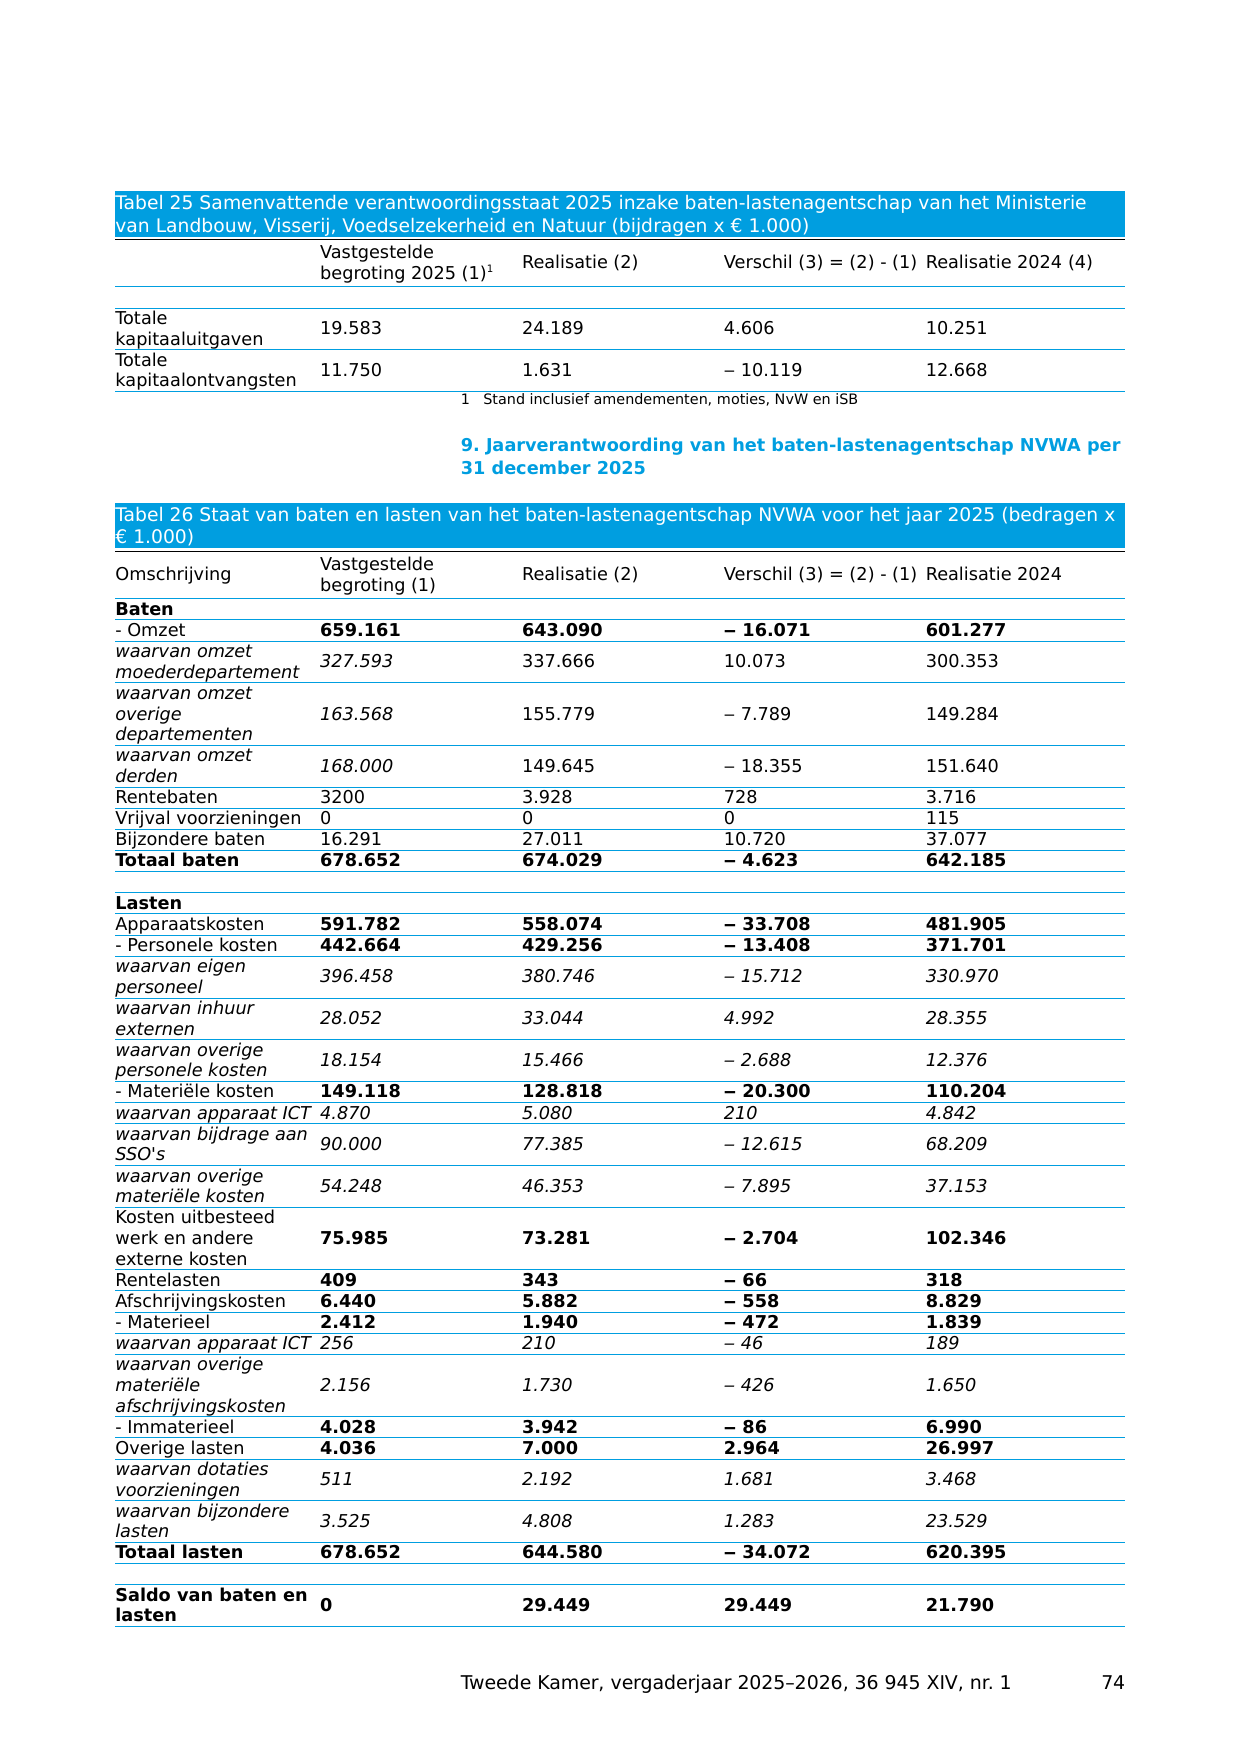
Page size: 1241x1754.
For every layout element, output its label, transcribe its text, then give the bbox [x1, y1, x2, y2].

table_cell 558.074 [519, 914, 721, 934]
table_cell ‒ 10.119 [721, 350, 923, 391]
table_cell ‒ 86 [721, 1417, 923, 1437]
table_cell 128.818 [519, 1082, 721, 1102]
table_cell [519, 1564, 721, 1584]
table_cell waarvan omzet overige departementen [115, 683, 317, 745]
table_cell 644.580 [519, 1543, 721, 1563]
table_cell Realisatie 2024 [923, 552, 1125, 598]
table_cell 1.650 [923, 1355, 1125, 1416]
table_cell 678.652 [317, 851, 519, 871]
table_cell 29.449 [519, 1585, 721, 1626]
table_cell 620.395 [923, 1543, 1125, 1563]
table_cell 371.701 [923, 936, 1125, 956]
table_cell 511 [317, 1460, 519, 1500]
table_cell 601.277 [923, 620, 1125, 641]
table_cell Saldo van baten en lasten [115, 1585, 317, 1626]
table_cell [317, 893, 519, 913]
table_cell 4.036 [317, 1438, 519, 1458]
table_cell 189 [923, 1334, 1125, 1354]
table_cell 1.631 [519, 350, 721, 391]
table_cell waarvan overige personele kosten [115, 1040, 317, 1081]
table_cell 151.640 [923, 746, 1125, 786]
table_cell Totale kapitaaluitgaven [115, 309, 317, 349]
table_cell [115, 872, 317, 892]
table_cell - Materiële kosten [115, 1082, 317, 1102]
table_cell waarvan dotaties voorzieningen [115, 1460, 317, 1500]
table_cell [923, 287, 1125, 307]
table_cell 0 [317, 809, 519, 829]
table_cell 149.645 [519, 746, 721, 786]
table_cell 5.882 [519, 1291, 721, 1311]
table_cell 409 [317, 1270, 519, 1290]
table_cell ‒ 7.895 [721, 1166, 923, 1207]
table_cell waarvan bijzondere lasten [115, 1501, 317, 1542]
table_cell [317, 1564, 519, 1584]
table_cell Rentelasten [115, 1270, 317, 1290]
table_cell 4.842 [923, 1103, 1125, 1123]
table_cell [519, 893, 721, 913]
table_cell 256 [317, 1334, 519, 1354]
table_cell 27.011 [519, 830, 721, 850]
table_cell - Materieel [115, 1313, 317, 1333]
table_cell Vastgestelde begroting 2025 (1)1 [317, 240, 519, 286]
table_cell 12.668 [923, 350, 1125, 391]
table_cell waarvan eigen personeel [115, 957, 317, 997]
table_cell 300.353 [923, 642, 1125, 682]
table_cell [923, 893, 1125, 913]
table_cell [115, 1564, 317, 1584]
table_cell Verschil (3) = (2) - (1) [721, 240, 923, 286]
table_cell 3.468 [923, 1460, 1125, 1500]
table_cell Vastgestelde begroting (1) [317, 552, 519, 598]
table_cell 0 [519, 809, 721, 829]
table_cell Realisatie (2) [519, 240, 721, 286]
table_cell 0 [317, 1585, 519, 1626]
table_cell 37.077 [923, 830, 1125, 850]
table_cell Realisatie 2024 (4) [923, 240, 1125, 286]
table_cell 21.790 [923, 1585, 1125, 1626]
table_cell 10.720 [721, 830, 923, 850]
table_cell 1.283 [721, 1501, 923, 1542]
table_cell 659.161 [317, 620, 519, 641]
table_cell [115, 240, 317, 286]
table_cell 4.028 [317, 1417, 519, 1437]
table_cell 37.153 [923, 1166, 1125, 1207]
table_cell [721, 872, 923, 892]
table_cell 155.779 [519, 683, 721, 745]
table_cell Rentebaten [115, 788, 317, 808]
table_cell waarvan overige materiële afschrijvingskosten [115, 1355, 317, 1416]
table_cell Lasten [115, 893, 317, 913]
table_cell 28.052 [317, 999, 519, 1039]
table_cell 16.291 [317, 830, 519, 850]
table_cell 33.044 [519, 999, 721, 1039]
table_cell ‒ 558 [721, 1291, 923, 1311]
table_cell 75.985 [317, 1208, 519, 1269]
table_cell Vrijval voorzieningen [115, 809, 317, 829]
table_cell 77.385 [519, 1124, 721, 1165]
table_cell 4.606 [721, 309, 923, 349]
table_cell waarvan overige materiële kosten [115, 1166, 317, 1207]
table_cell 149.118 [317, 1082, 519, 1102]
table_cell 1.730 [519, 1355, 721, 1416]
table_cell 1.839 [923, 1313, 1125, 1333]
table_cell 19.583 [317, 309, 519, 349]
table_cell 10.073 [721, 642, 923, 682]
table_cell 54.248 [317, 1166, 519, 1207]
table_cell 68.209 [923, 1124, 1125, 1165]
table_cell ‒ 34.072 [721, 1543, 923, 1563]
table_cell 28.355 [923, 999, 1125, 1039]
table_cell 1.940 [519, 1313, 721, 1333]
table_cell [317, 287, 519, 307]
table_cell ‒ 2.688 [721, 1040, 923, 1081]
table_cell - Personele kosten [115, 936, 317, 956]
table_cell 5.080 [519, 1103, 721, 1123]
table_cell 24.189 [519, 309, 721, 349]
table_cell waarvan apparaat ICT [115, 1334, 317, 1354]
table_cell ‒ 18.355 [721, 746, 923, 786]
table_cell ‒ 472 [721, 1313, 923, 1333]
table_cell ‒ 426 [721, 1355, 923, 1416]
table_cell [721, 599, 923, 619]
table_cell 343 [519, 1270, 721, 1290]
table_cell ‒ 20.300 [721, 1082, 923, 1102]
table_cell [923, 872, 1125, 892]
table_cell [317, 872, 519, 892]
table_cell 90.000 [317, 1124, 519, 1165]
table_cell waarvan bijdrage aan SSO's [115, 1124, 317, 1165]
table_cell waarvan apparaat ICT [115, 1103, 317, 1123]
table_cell Kosten uitbesteed werk en andere externe kosten [115, 1208, 317, 1269]
table_cell 8.829 [923, 1291, 1125, 1311]
table_cell [115, 287, 317, 307]
table_cell 163.568 [317, 683, 519, 745]
table_cell waarvan omzet moederdepartement [115, 642, 317, 682]
table_cell 46.353 [519, 1166, 721, 1207]
table_cell 4.808 [519, 1501, 721, 1542]
table_cell 3.928 [519, 788, 721, 808]
table_cell ‒ 46 [721, 1334, 923, 1354]
title 9. Jaarverantwoording van het baten-lastenagentschap NVWA per 31 december 2025 [461, 433, 1125, 479]
table_cell [317, 599, 519, 619]
table_cell 3.942 [519, 1417, 721, 1437]
table_cell Bijzondere baten [115, 830, 317, 850]
table_cell [923, 599, 1125, 619]
table_cell ‒ 7.789 [721, 683, 923, 745]
table_cell 210 [721, 1103, 923, 1123]
table_cell 674.029 [519, 851, 721, 871]
table_cell 210 [519, 1334, 721, 1354]
table_cell 2.964 [721, 1438, 923, 1458]
table_cell 110.204 [923, 1082, 1125, 1102]
table_cell 318 [923, 1270, 1125, 1290]
table_cell Baten [115, 599, 317, 619]
table_cell 396.458 [317, 957, 519, 997]
table_cell 642.185 [923, 851, 1125, 871]
table_cell 26.997 [923, 1438, 1125, 1458]
table_cell Omschrijving [115, 552, 317, 598]
table_cell 29.449 [721, 1585, 923, 1626]
table_cell 330.970 [923, 957, 1125, 997]
table_cell 102.346 [923, 1208, 1125, 1269]
table_cell 115 [923, 809, 1125, 829]
list Stand inclusief amendementen, moties, NvW en iSB [461, 392, 1125, 408]
table_cell 643.090 [519, 620, 721, 641]
table_cell 3.716 [923, 788, 1125, 808]
table_cell 3200 [317, 788, 519, 808]
table_cell ‒ 12.615 [721, 1124, 923, 1165]
table_cell 2.192 [519, 1460, 721, 1500]
table_cell Verschil (3) = (2) - (1) [721, 552, 923, 598]
table_cell 12.376 [923, 1040, 1125, 1081]
table_cell 73.281 [519, 1208, 721, 1269]
table_cell 1.681 [721, 1460, 923, 1500]
table_cell 2.156 [317, 1355, 519, 1416]
table_cell 18.154 [317, 1040, 519, 1081]
table_cell ‒ 66 [721, 1270, 923, 1290]
table_cell 4.992 [721, 999, 923, 1039]
table_cell 7.000 [519, 1438, 721, 1458]
table_cell 168.000 [317, 746, 519, 786]
table_cell 728 [721, 788, 923, 808]
table_cell 2.412 [317, 1313, 519, 1333]
table_cell [519, 599, 721, 619]
table_cell - Omzet [115, 620, 317, 641]
table_cell [721, 287, 923, 307]
table_cell Apparaatskosten [115, 914, 317, 934]
table_cell 3.525 [317, 1501, 519, 1542]
table_cell 481.905 [923, 914, 1125, 934]
table_cell 442.664 [317, 936, 519, 956]
table_cell 337.666 [519, 642, 721, 682]
table_cell Totaal baten [115, 851, 317, 871]
table_cell ‒ 15.712 [721, 957, 923, 997]
table_cell 6.440 [317, 1291, 519, 1311]
table_cell 591.782 [317, 914, 519, 934]
table_cell ‒ 4.623 [721, 851, 923, 871]
table_cell 6.990 [923, 1417, 1125, 1437]
table_cell 380.746 [519, 957, 721, 997]
table_cell [721, 893, 923, 913]
table_cell Overige lasten [115, 1438, 317, 1458]
table_cell [721, 1564, 923, 1584]
table_cell 10.251 [923, 309, 1125, 349]
table_cell ‒ 2.704 [721, 1208, 923, 1269]
table_cell 0 [721, 809, 923, 829]
table_cell waarvan omzet derden [115, 746, 317, 786]
table_cell ‒ 16.071 [721, 620, 923, 641]
table_cell Afschrijvingskosten [115, 1291, 317, 1311]
table_cell Totaal lasten [115, 1543, 317, 1563]
table_cell 11.750 [317, 350, 519, 391]
table_cell [519, 872, 721, 892]
table_cell 678.652 [317, 1543, 519, 1563]
table_cell ‒ 33.708 [721, 914, 923, 934]
table_cell 23.529 [923, 1501, 1125, 1542]
table_cell [519, 287, 721, 307]
table_cell [923, 1564, 1125, 1584]
table_cell waarvan inhuur externen [115, 999, 317, 1039]
table_cell 429.256 [519, 936, 721, 956]
table_cell 4.870 [317, 1103, 519, 1123]
table_cell 327.593 [317, 642, 519, 682]
table_cell Totale kapitaalontvangsten [115, 350, 317, 391]
table_cell Realisatie (2) [519, 552, 721, 598]
table_cell ‒ 13.408 [721, 936, 923, 956]
table_cell 149.284 [923, 683, 1125, 745]
table_cell - Immaterieel [115, 1417, 317, 1437]
table_cell 15.466 [519, 1040, 721, 1081]
